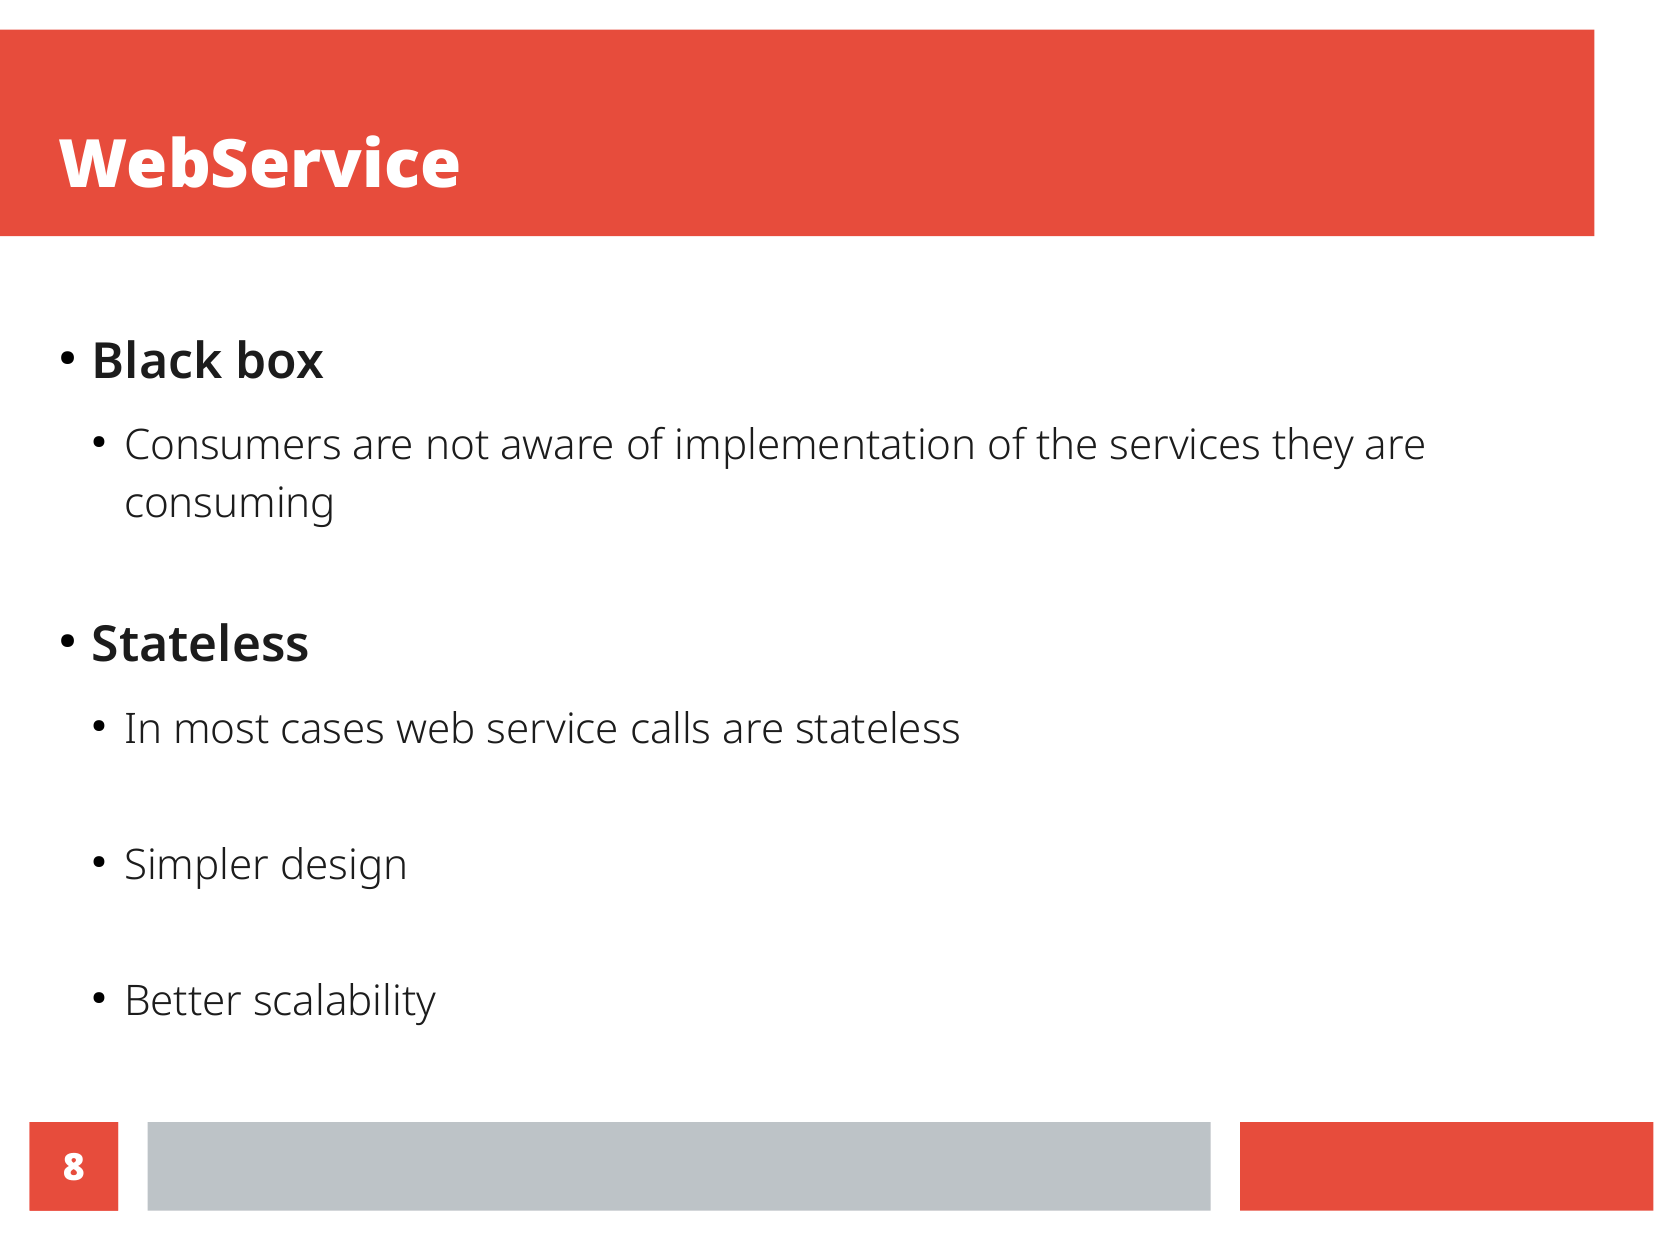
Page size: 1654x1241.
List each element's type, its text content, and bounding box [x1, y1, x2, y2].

title WebService [59, 59, 1595, 207]
list Black box Consumers are not aware of implementation of the services they are consuming Stateless In most cases web service calls are stateless Simpler design Better scalability [59, 324, 1565, 1093]
